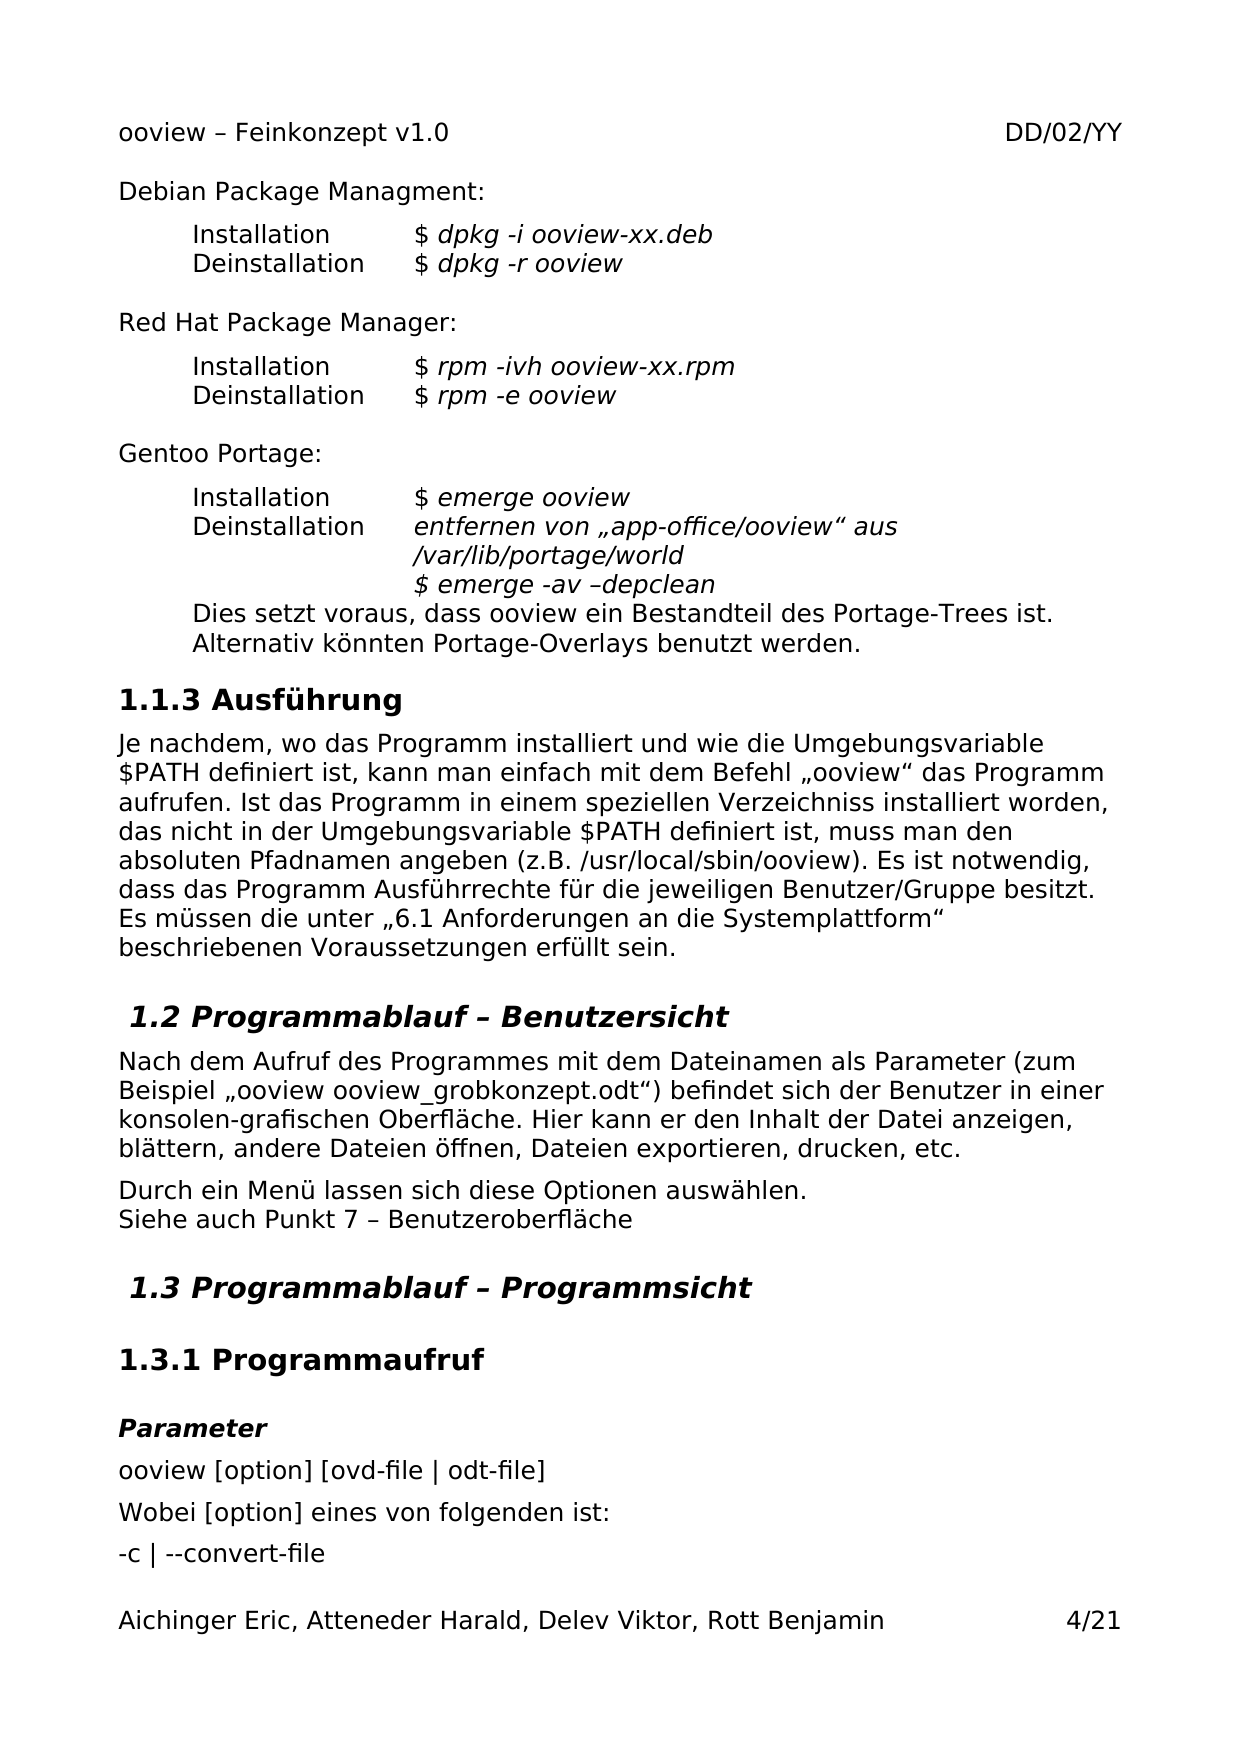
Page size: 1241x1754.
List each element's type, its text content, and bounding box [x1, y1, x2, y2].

subtitle Programmaufruf [118, 1343, 1122, 1377]
text Red Hat Package Manager: [118, 308, 1122, 337]
text Deinstallation $ rpm -e ooview [118, 381, 1122, 410]
subtitle Programmablauf – Programmsicht [118, 1272, 1122, 1306]
text Je nachdem, wo das Programm installiert und wie die Umgebungsvariable $PATH definiert ist, kann man einfach mit dem Befehl „ooview“ das Programm aufrufen. Ist das Programm in einem speziellen Verzeichniss installiert worden, das nicht in der Umgebungsvariable $PATH definiert ist, muss man den absoluten Pfadnamen angeben (z.B. /usr/local/sbin/ooview). Es ist notwendig, dass das Programm Ausführrechte für die jeweiligen Benutzer/Gruppe besitzt. Es müssen die unter „6.1 Anforderungen an die Systemplattform“ beschriebenen Voraussetzungen erfüllt sein. [118, 729, 1122, 963]
text Installation $ rpm -ivh ooview-xx.rpm [118, 352, 1122, 381]
text $ emerge -av –depclean [118, 571, 1122, 600]
text Gentoo Portage: [118, 439, 1122, 468]
subtitle Ausführung [118, 683, 1122, 717]
text Installation $ emerge ooview [118, 483, 1122, 512]
text Nach dem Aufruf des Programmes mit dem Dateinamen als Parameter (zum Beispiel „ooview ooview_grobkonzept.odt“) befindet sich der Benutzer in einer konsolen-grafischen Oberfläche. Hier kann er den Inhalt der Datei anzeigen, blättern, andere Dateien öffnen, Dateien exportieren, drucken, etc. [118, 1047, 1122, 1163]
text Durch ein Menü lassen sich diese Optionen auswählen. Siehe auch Punkt 7 – Benutzeroberfläche [118, 1176, 1122, 1234]
text Wobei [option] eines von folgenden ist: [118, 1498, 1122, 1527]
text Dies setzt voraus, dass ooview ein Bestandteil des Portage-Trees ist. Alternativ könnten Portage-Overlays benutzt werden. [118, 600, 1122, 658]
text Debian Package Managment: [118, 177, 1122, 206]
text -c | --convert-file [118, 1540, 1122, 1569]
text ooview [option] [ovd-file | odt-file] [118, 1456, 1122, 1486]
subtitle Parameter [118, 1415, 1122, 1444]
subtitle Programmablauf – Benutzersicht [118, 1000, 1122, 1034]
text Deinstallation entfernen von „app-office/ooview“ aus /var/lib/portage/world [118, 512, 1122, 571]
text Deinstallation $ dpkg -r ooview [118, 250, 1122, 279]
text Installation $ dpkg -i ooview-xx.deb [118, 221, 1122, 250]
